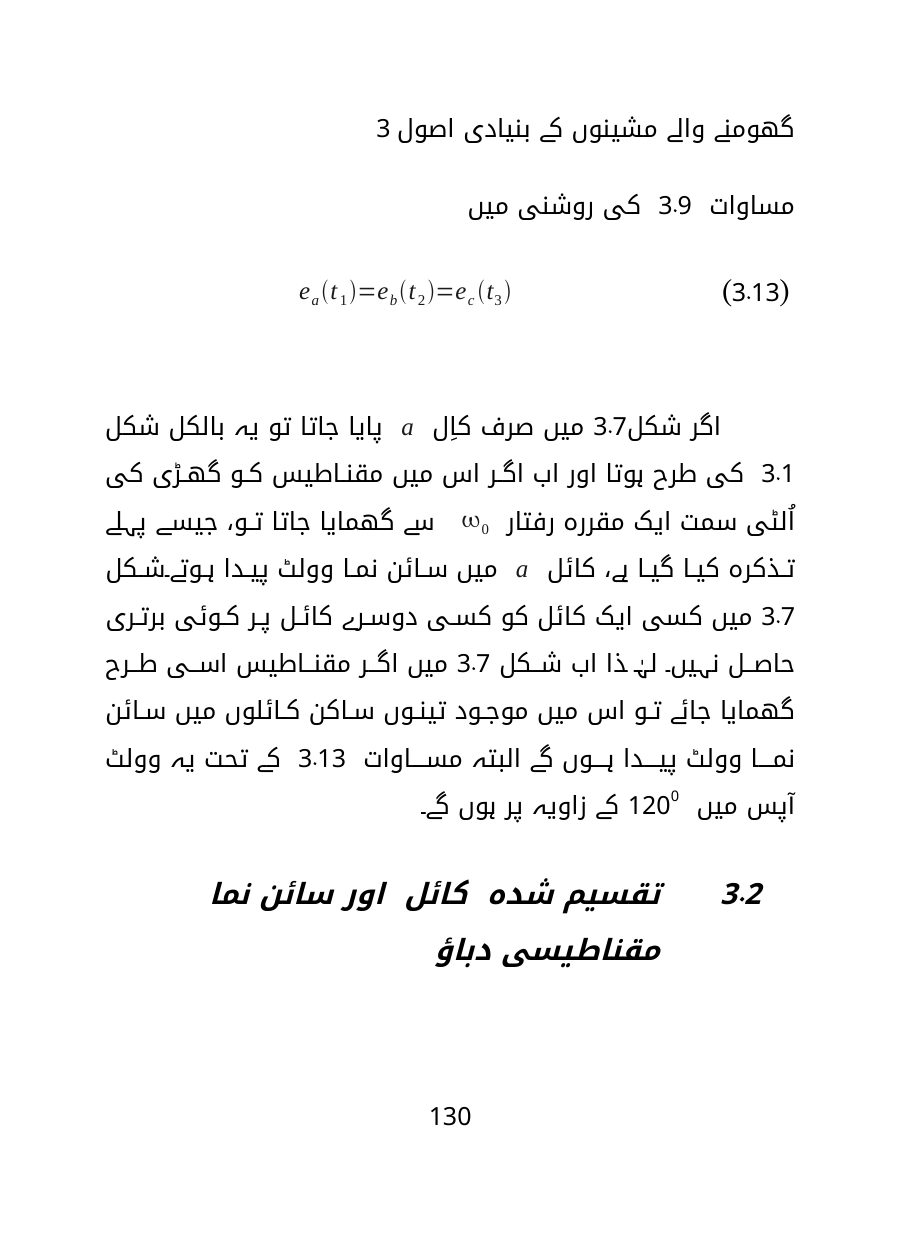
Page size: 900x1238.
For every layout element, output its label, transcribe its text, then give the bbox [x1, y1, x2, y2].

text اگر شکل3.7 میں صرف کاِلپایا جاتا تو یہ بالکل شکل 3.1 کی طرح ہوتا اور اب اگر اس میں مقناطیس کو گھڑی کی اُلٹی سمت ایک مقررہ رفتار سے گھمایا جاتا تو، جیسے پہلے تذکرہ کیا گیا ہے، کائلمیں سائن نما وولٹ پیدا ہوتے۔شکل 3.7 میں کسی ایک کائل کو کسی دوسرے کائل پر کوئی برتری حاصل نہیں۔ لہٰذا اب شکل 3.7 میں اگر مقناطیس اسی طرح گھمایا جائے تو اس میں موجود تینوں ساکن کائلوں میں سائن نما وولٹ پیدا ہوں گے البتہ مساوات 3.13 کے تحت یہ وولٹ آپس میں 1200 کے زاویہ پر ہوں گے۔ [105, 403, 795, 830]
subtitle تقسیم شدہ کائل اور سائن نما مقناطیسی دباؤ [105, 867, 720, 978]
table_header (3.13) [697, 264, 795, 335]
text مساوات 3.9 کی روشنی میں [105, 182, 795, 230]
table_header [105, 264, 697, 335]
